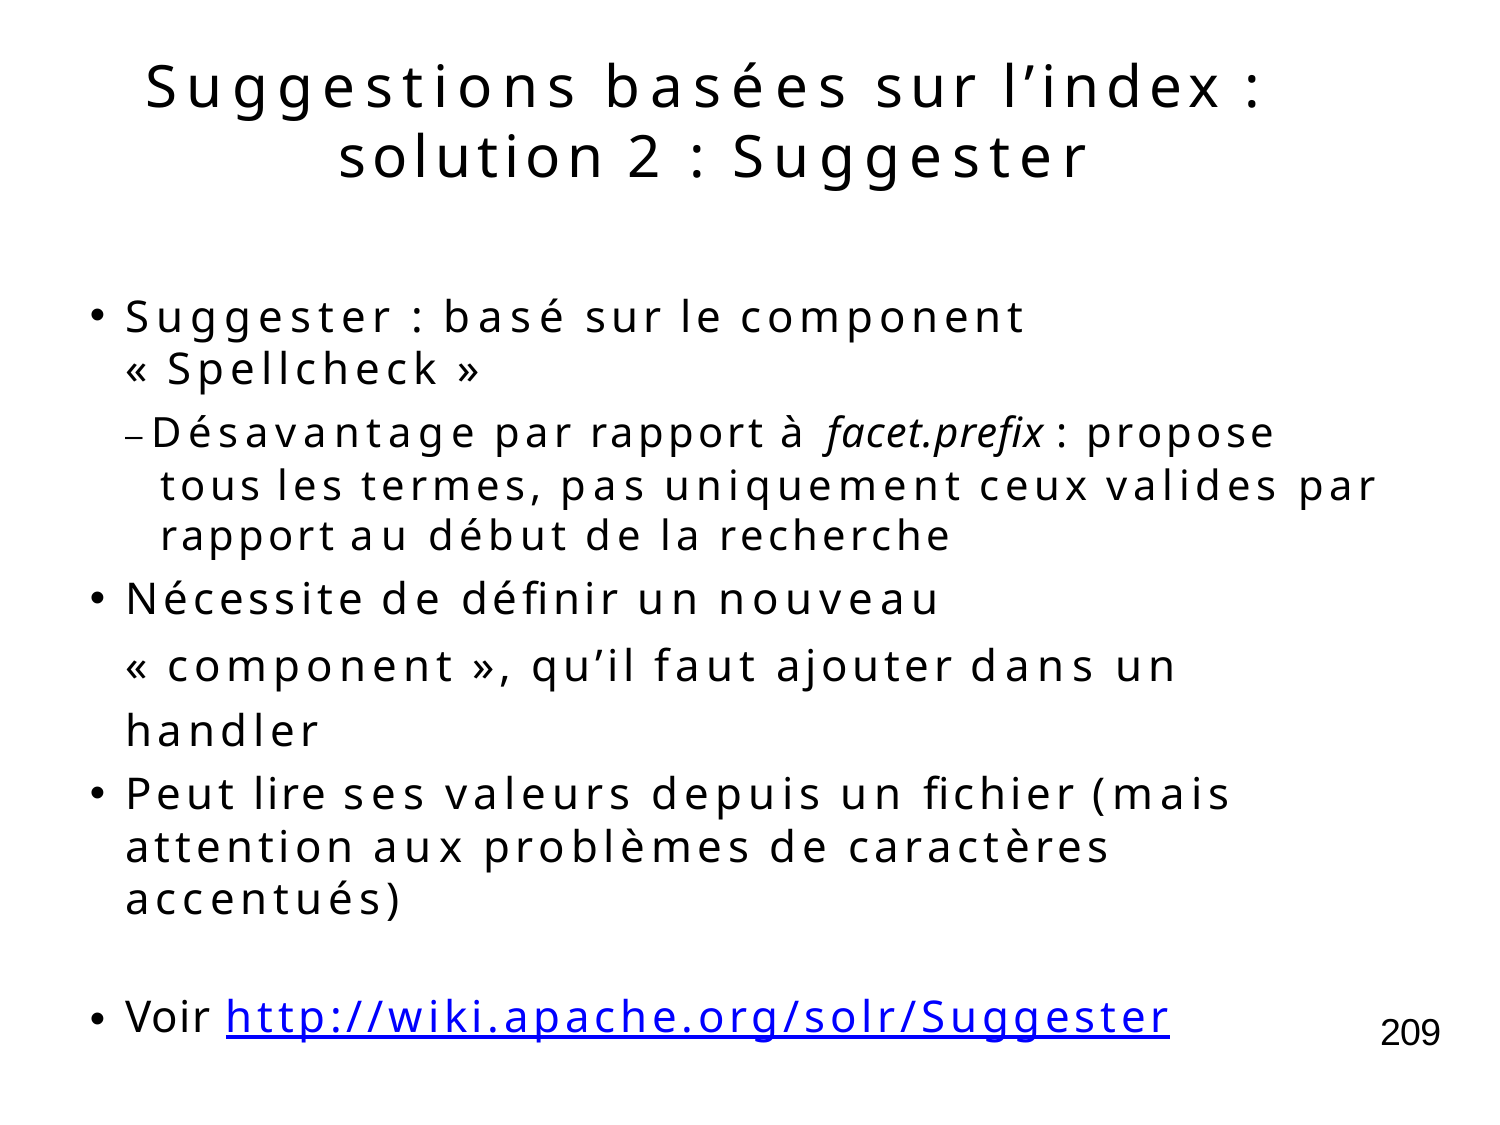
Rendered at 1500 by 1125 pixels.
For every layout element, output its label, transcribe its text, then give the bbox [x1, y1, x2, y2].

text_box Voir http://wiki.apache.org/solr/Suggester [87, 986, 1378, 1048]
text_box Suggester : basé sur le component « Spellcheck » – Désavantage par rapport à facet.prefix : propose tous les termes, pas uniquement ceux valides par rapport au début de la recherche Nécessite de définir un nouveau « component », qu’il faut ajouter dans un handler Peut lire ses valeurs depuis un fichier (mais attention aux problèmes de caractères accentués) [87, 286, 1393, 924]
title Suggestions basées sur l’index : solution 2 : Suggester [87, 26, 1413, 319]
text_box 209 [1377, 1006, 1445, 1054]
